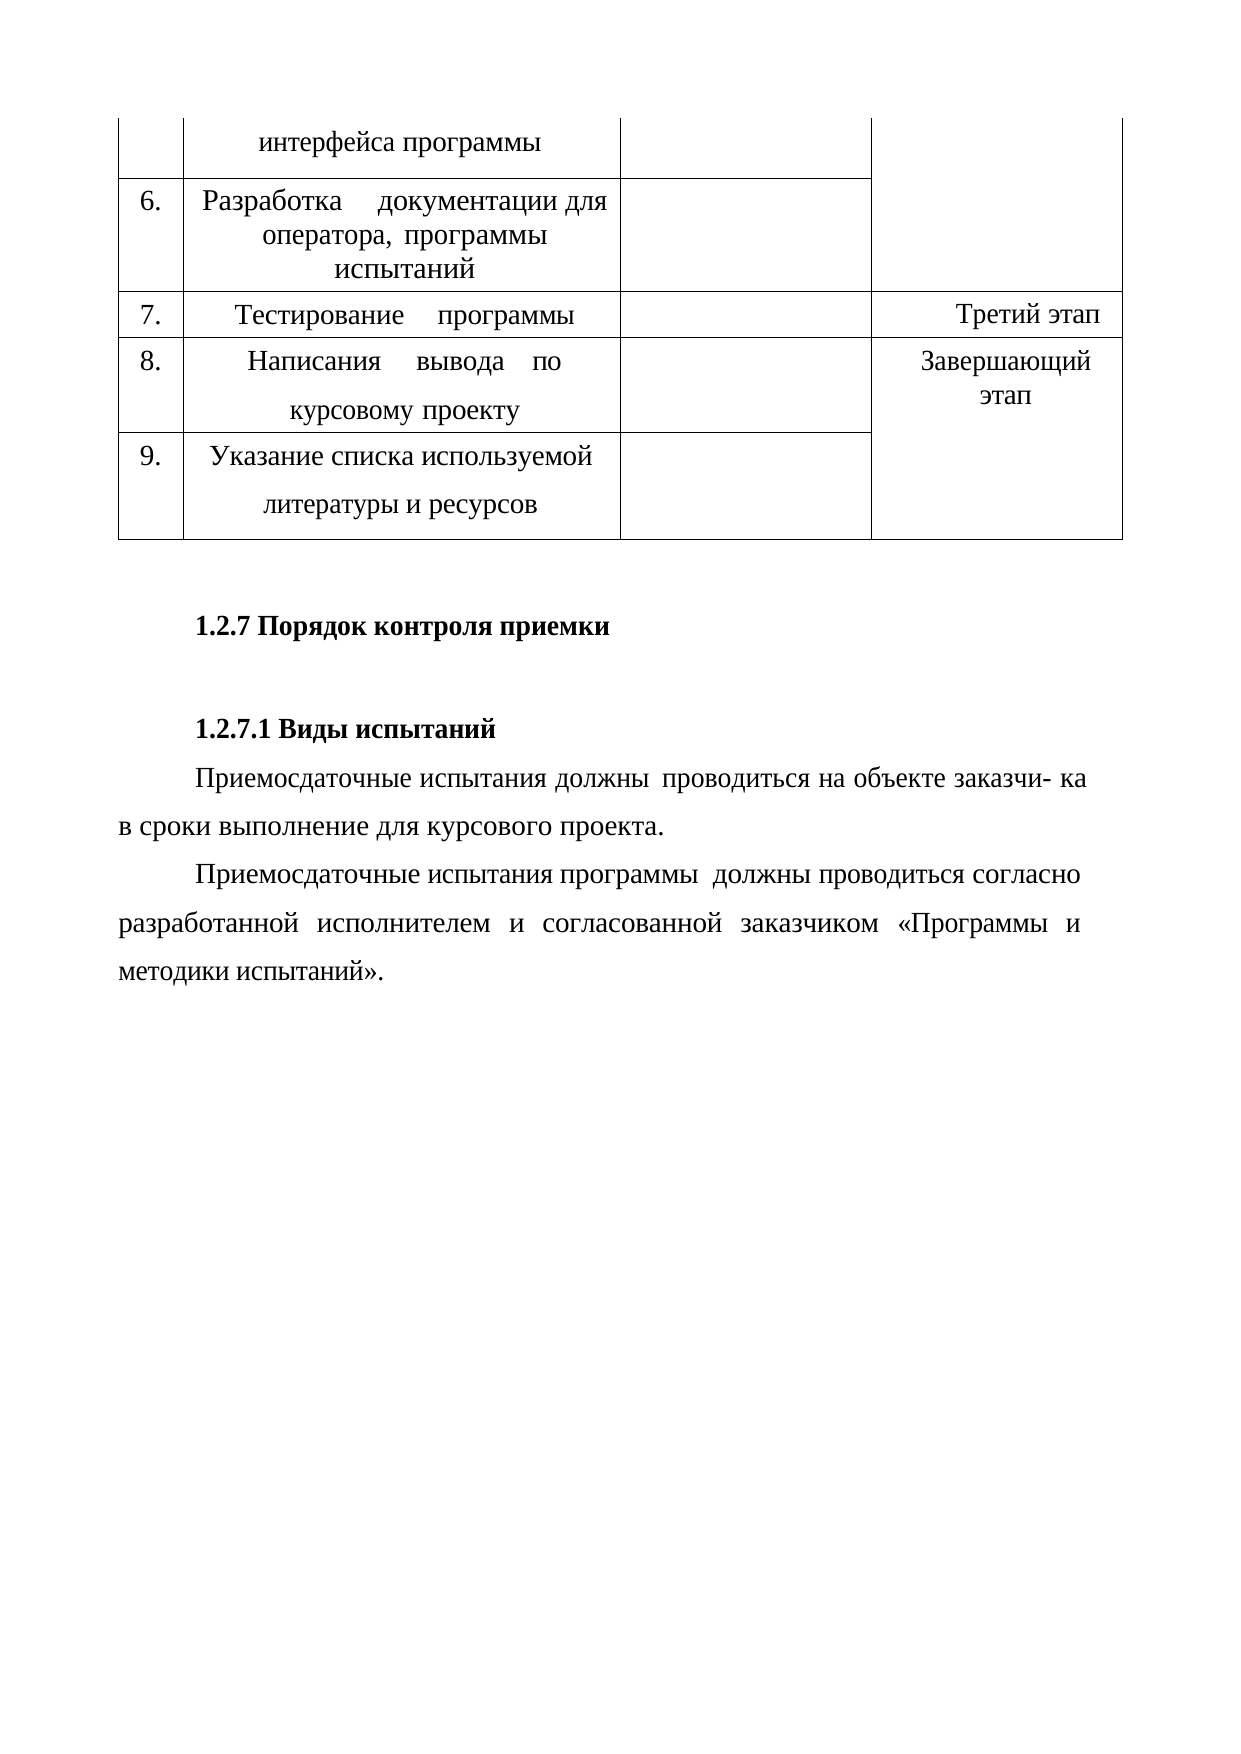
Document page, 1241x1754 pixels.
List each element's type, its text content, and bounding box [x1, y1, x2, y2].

subtitle 1.2.7 Порядок контроля приемки [118, 608, 1122, 642]
table_cell [621, 433, 871, 539]
text Приемосдаточные испытания должны проводиться на объекте заказчи- ка в сроки выполнение для курсового проекта. [118, 760, 1087, 842]
table_cell Разработка документации для оператора, программы испытаний [184, 179, 620, 291]
table_cell 6. [119, 179, 183, 291]
table_cell Указание списка используемой литературы и ресурсов [184, 433, 620, 539]
subtitle 1.2.7.1 Виды испытаний [118, 711, 1122, 744]
table_cell [621, 118, 871, 178]
table_cell [119, 118, 183, 178]
text Приемосдаточные испытания программы должны проводиться согласно разработанной исполнителем и согласованной заказчиком «Программы и методики испытаний». [118, 856, 1081, 987]
table_cell [621, 179, 871, 291]
table_cell [621, 338, 871, 432]
table_cell 8. [119, 338, 183, 432]
table_cell Тестирование программы [184, 292, 620, 337]
table_cell 7. [119, 292, 183, 337]
table_cell [621, 292, 871, 337]
table_cell 9. [119, 433, 183, 539]
table_cell Завершающий этап [872, 338, 1122, 539]
table_cell [872, 118, 1122, 291]
table_cell Третий этап [872, 292, 1122, 337]
table_cell Написания вывода по курсовому проекту [184, 338, 620, 432]
table_cell интерфейса программы [184, 118, 620, 178]
